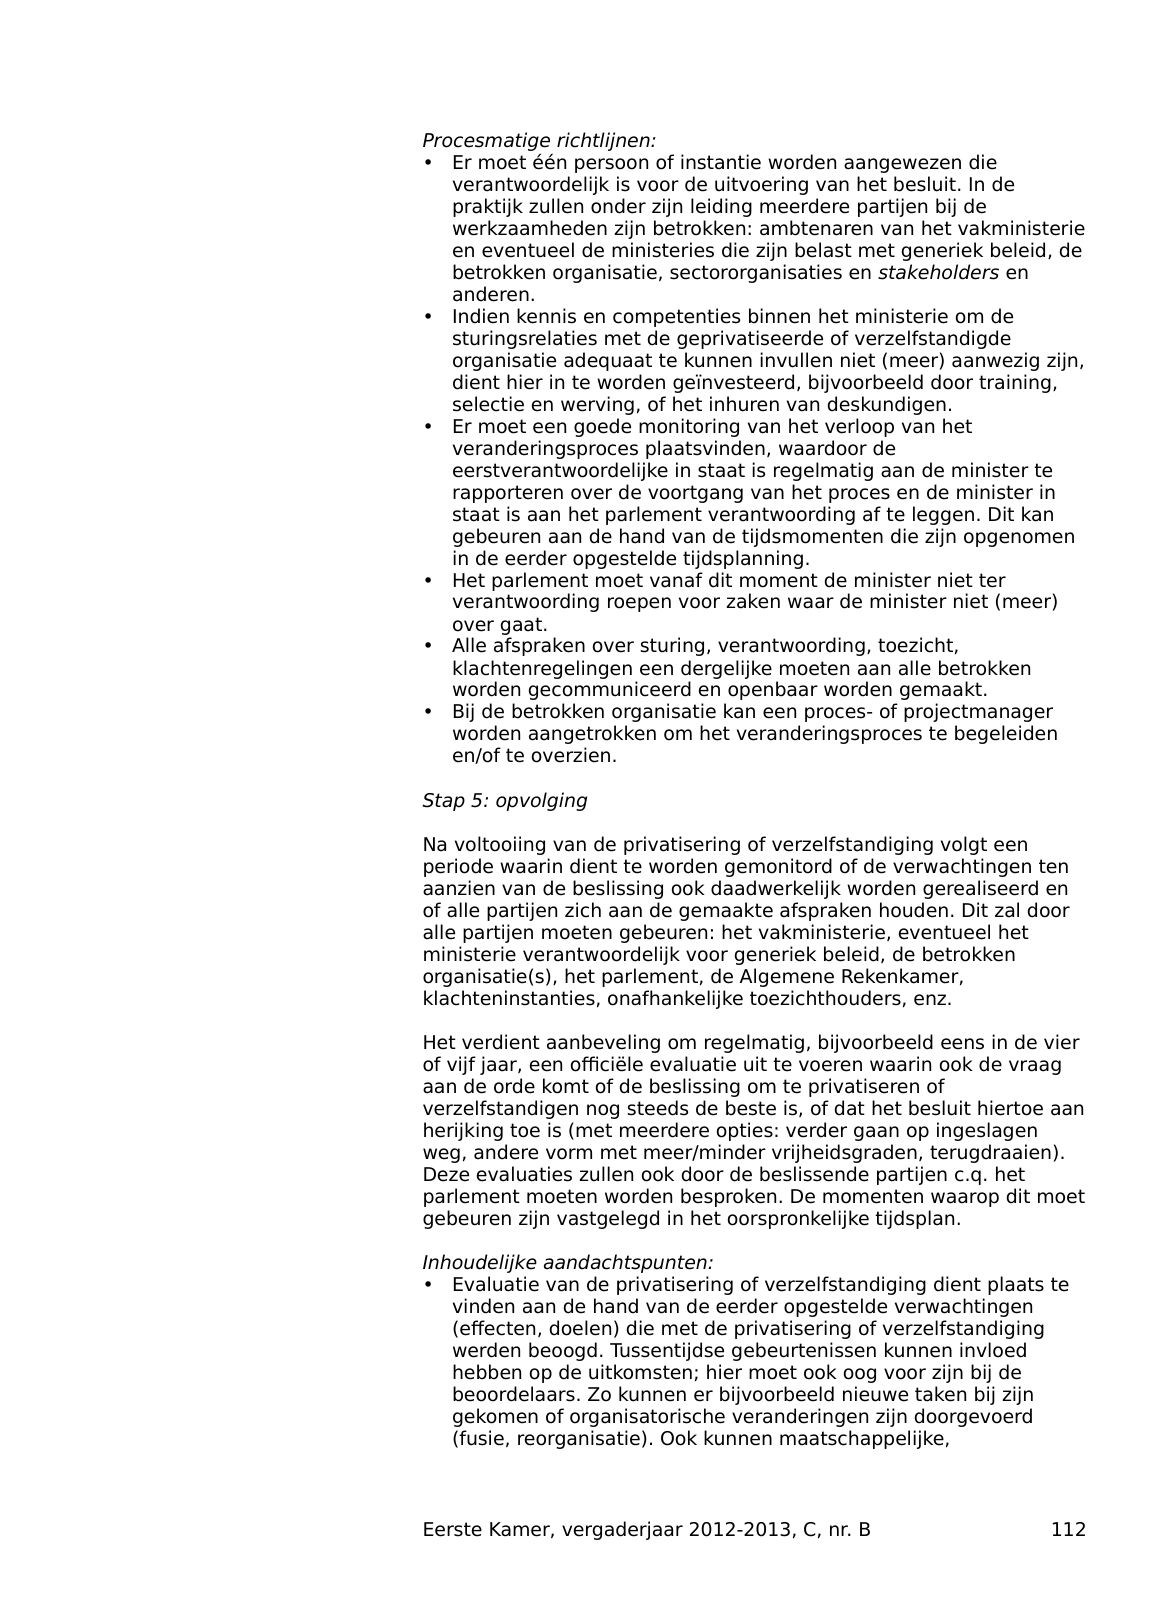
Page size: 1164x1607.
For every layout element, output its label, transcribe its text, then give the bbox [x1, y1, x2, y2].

text • Indien kennis en competenties binnen het ministerie om de sturingsrelaties met de geprivatiseerde of verzelfstandigde organisatie adequaat te kunnen invullen niet (meer) aanwezig zijn, dient hier in te worden geïnvesteerd, bijvoorbeeld door training, selectie en werving, of het inhuren van deskundigen. [422, 306, 1087, 416]
text • Evaluatie van de privatisering of verzelfstandiging dient plaats te vinden aan de hand van de eerder opgestelde verwachtingen (effecten, doelen) die met de privatisering of verzelfstandiging werden beoogd. Tussentijdse gebeurtenissen kunnen invloed hebben op de uitkomsten; hier moet ook oog voor zijn bij de beoordelaars. Zo kunnen er bijvoorbeeld nieuwe taken bij zijn gekomen of organisatorische veranderingen zijn doorgevoerd (fusie, reorganisatie). Ook kunnen maatschappelijke, [422, 1274, 1087, 1449]
text • Het parlement moet vanaf dit moment de minister niet ter verantwoording roepen voor zaken waar de minister niet (meer) over gaat. [422, 569, 1087, 635]
text • Er moet een goede monitoring van het verloop van het veranderingsproces plaatsvinden, waardoor de eerstverantwoordelijke in staat is regelmatig aan de minister te rapporteren over de voortgang van het proces en de minister in staat is aan het parlement verantwoording af te leggen. Dit kan gebeuren aan de hand van de tijdsmomenten die zijn opgenomen in de eerder opgestelde tijdsplanning. [422, 416, 1087, 569]
text • Er moet één persoon of instantie worden aangewezen die verantwoordelijk is voor de uitvoering van het besluit. In de praktijk zullen onder zijn leiding meerdere partijen bij de werkzaamheden zijn betrokken: ambtenaren van het vakministerie en eventueel de ministeries die zijn belast met generiek beleid, de betrokken organisatie, sectororganisaties en stakeholders en anderen. [422, 152, 1087, 306]
text Het verdient aanbeveling om regelmatig, bijvoorbeeld eens in de vier of vijf jaar, een officiële evaluatie uit te voeren waarin ook de vraag aan de orde komt of de beslissing om te privatiseren of verzelfstandigen nog steeds de beste is, of dat het besluit hiertoe aan herijking toe is (met meerdere opties: verder gaan op ingeslagen weg, andere vorm met meer/minder vrijheidsgraden, terugdraaien). Deze evaluaties zullen ook door de beslissende partijen c.q. het parlement moeten worden besproken. De momenten waarop dit moet gebeuren zijn vastgelegd in het oorspronkelijke tijdsplan. [422, 1032, 1087, 1229]
text • Alle afspraken over sturing, verantwoording, toezicht, klachtenregelingen een dergelijke moeten aan alle betrokken worden gecommuniceerd en openbaar worden gemaakt. [422, 635, 1087, 701]
text Na voltooiing van de privatisering of verzelfstandiging volgt een periode waarin dient te worden gemonitord of de verwachtingen ten aanzien van de beslissing ook daadwerkelijk worden gerealiseerd en of alle partijen zich aan de gemaakte afspraken houden. Dit zal door alle partijen moeten gebeuren: het vakministerie, eventueel het ministerie verantwoordelijk voor generiek beleid, de betrokken organisatie(s), het parlement, de Algemene Rekenkamer, klachteninstanties, onafhankelijke toezichthouders, enz. [422, 834, 1087, 1009]
text • Bij de betrokken organisatie kan een proces- of projectmanager worden aangetrokken om het veranderingsproces te begeleiden en/of te overzien. [422, 701, 1087, 767]
subtitle Inhoudelijke aandachtspunten: [422, 1252, 1087, 1274]
subtitle Procesmatige richtlijnen: [422, 130, 1087, 152]
subtitle Stap 5: opvolging [422, 789, 1087, 811]
